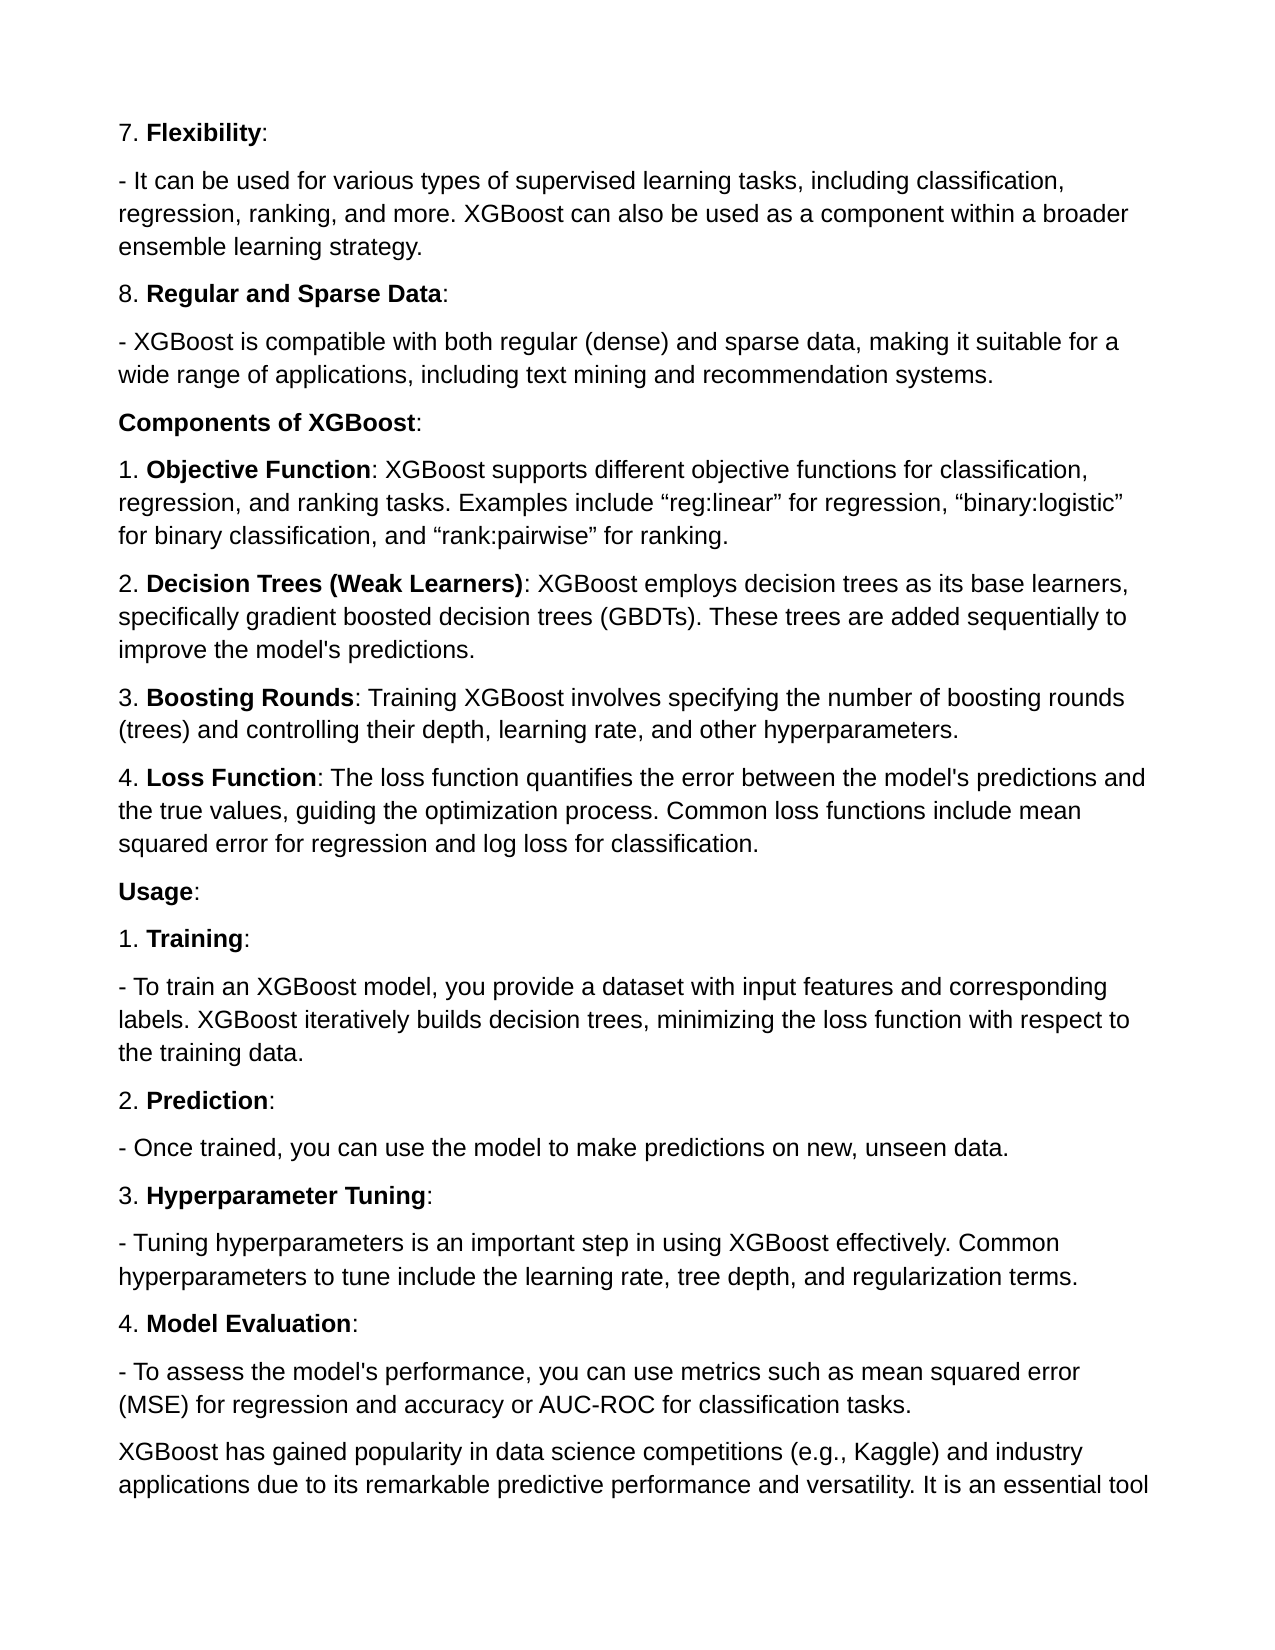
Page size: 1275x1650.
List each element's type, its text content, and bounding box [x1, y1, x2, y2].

text 2. Prediction: [118, 1086, 1157, 1114]
text - To assess the model's performance, you can use metrics such as mean squared error (MSE) for regression and accuracy or AUC-ROC for classification tasks. [118, 1357, 1157, 1418]
text - XGBoost is compatible with both regular (dense) and sparse data, making it suitable for a wide range of applications, including text mining and recommendation systems. [118, 327, 1157, 389]
text - Tuning hyperparameters is an important step in using XGBoost effectively. Common hyperparameters to tune include the learning rate, tree depth, and regularization terms. [118, 1228, 1157, 1290]
text - To train an XGBoost model, you provide a dataset with input features and corresponding labels. XGBoost iteratively builds decision trees, minimizing the loss function with respect to the training data. [118, 972, 1157, 1067]
text 1. Training: [118, 924, 1157, 953]
text 3. Hyperparameter Tuning: [118, 1181, 1157, 1209]
text 8. Regular and Sparse Data: [118, 279, 1157, 308]
text 4. Model Evaluation: [118, 1309, 1157, 1338]
text 7. Flexibility: [118, 118, 1157, 147]
text 1. Objective Function: XGBoost supports different objective functions for classification, regression, and ranking tasks. Examples include “reg:linear” for regression, “binary:logistic” for binary classification, and “rank:pairwise” for ranking. [118, 455, 1157, 550]
text 3. Boosting Rounds: Training XGBoost involves specifying the number of boosting rounds (trees) and controlling their depth, learning rate, and other hyperparameters. [118, 682, 1157, 744]
text 4. Loss Function: The loss function quantifies the error between the model's predictions and the true values, guiding the optimization process. Common loss functions include mean squared error for regression and log loss for classification. [118, 763, 1157, 858]
text Components of XGBoost: [118, 408, 1157, 436]
text - Once trained, you can use the model to make predictions on new, unseen data. [118, 1133, 1157, 1162]
text XGBoost has gained popularity in data science competitions (e.g., Kaggle) and industry applications due to its remarkable predictive performance and versatility. It is an essential tool [118, 1437, 1157, 1499]
text 2. Decision Trees (Weak Learners): XGBoost employs decision trees as its base learners, specifically gradient boosted decision trees (GBDTs). These trees are added sequentially to improve the model's predictions. [118, 569, 1157, 664]
text Usage: [118, 877, 1157, 906]
text - It can be used for various types of supervised learning tasks, including classification, regression, ranking, and more. XGBoost can also be used as a component within a broader ensemble learning strategy. [118, 166, 1157, 261]
